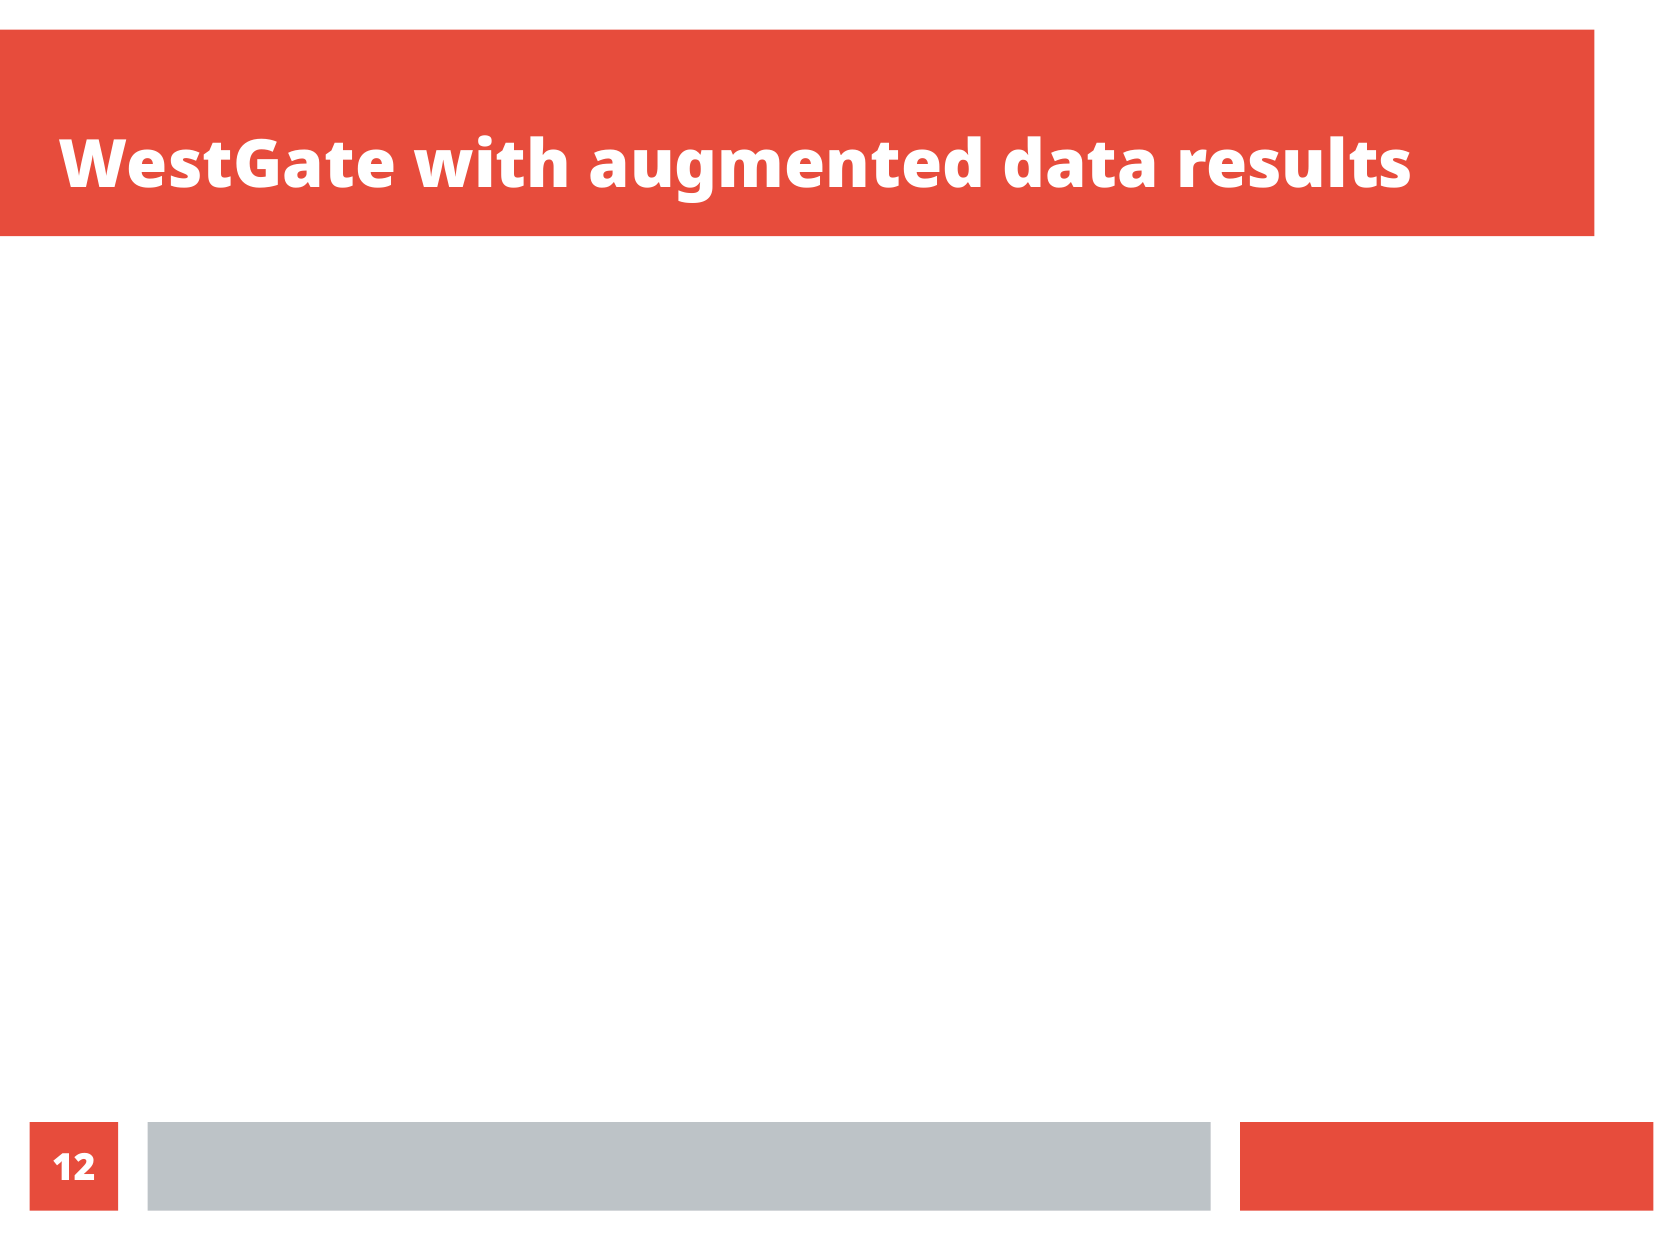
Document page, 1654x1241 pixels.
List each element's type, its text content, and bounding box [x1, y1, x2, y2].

title WestGate with augmented data results [59, 59, 1595, 207]
